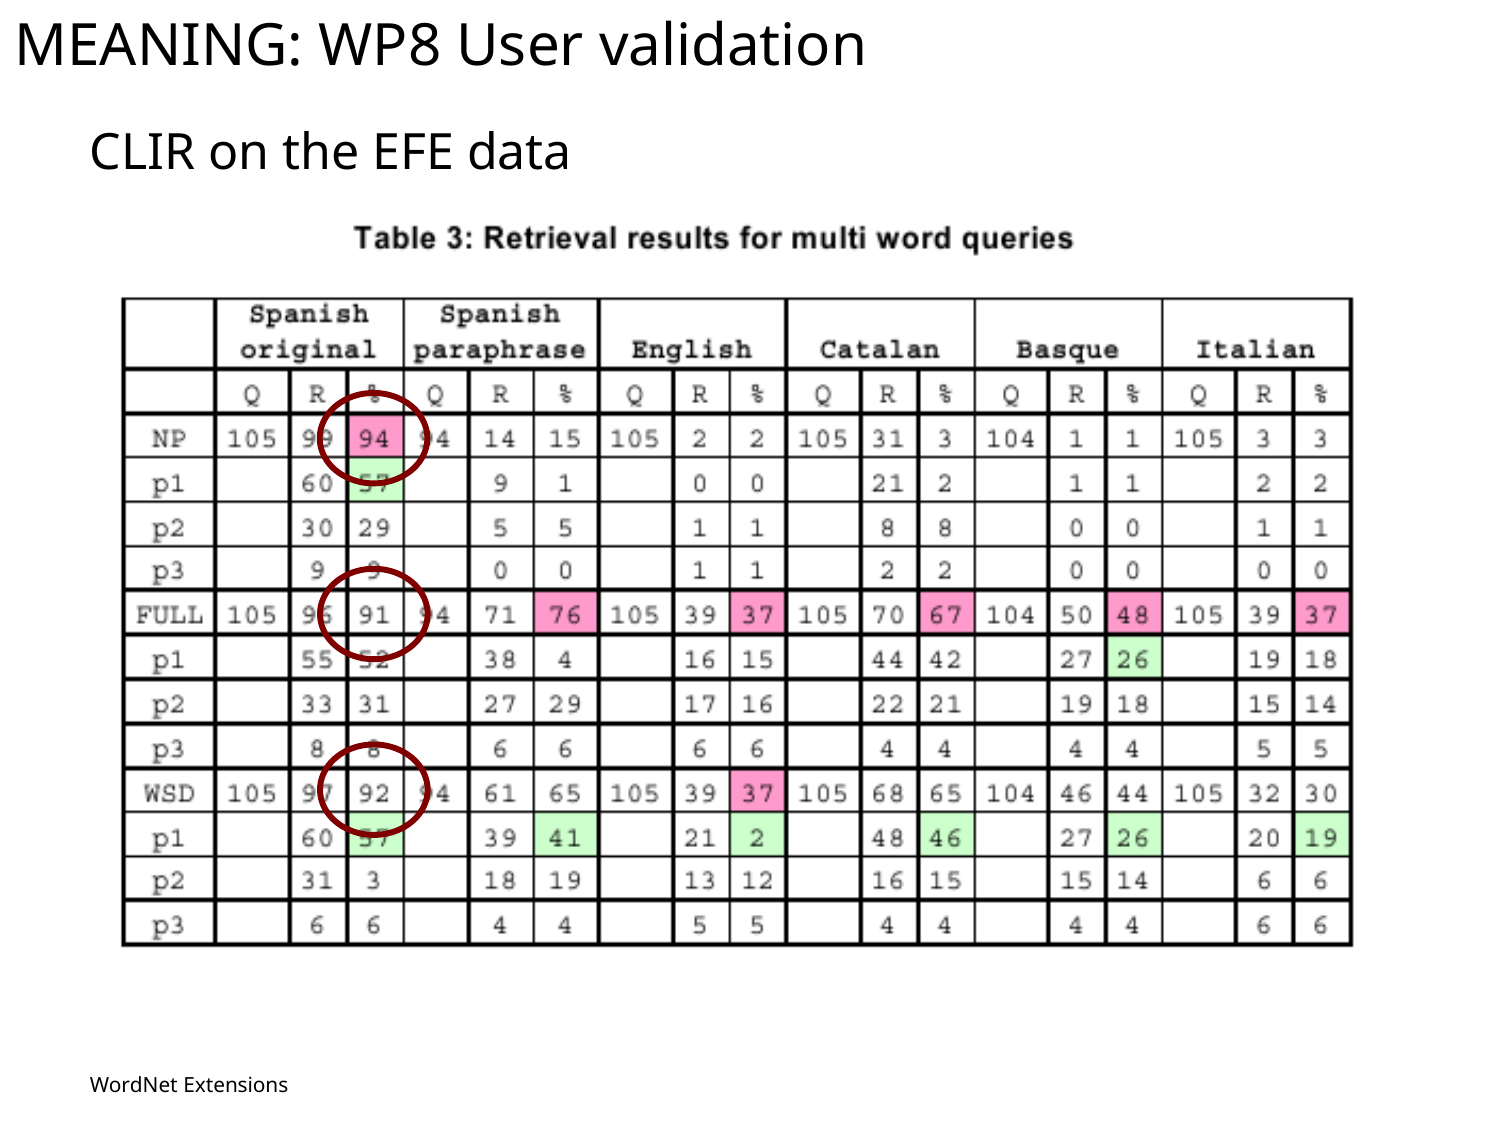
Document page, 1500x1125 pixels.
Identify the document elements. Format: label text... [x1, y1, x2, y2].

picture [73, 200, 1409, 992]
title MEANING: WP8 User validation [0, 0, 1500, 86]
list CLIR on the EFE data [75, 112, 1438, 1001]
